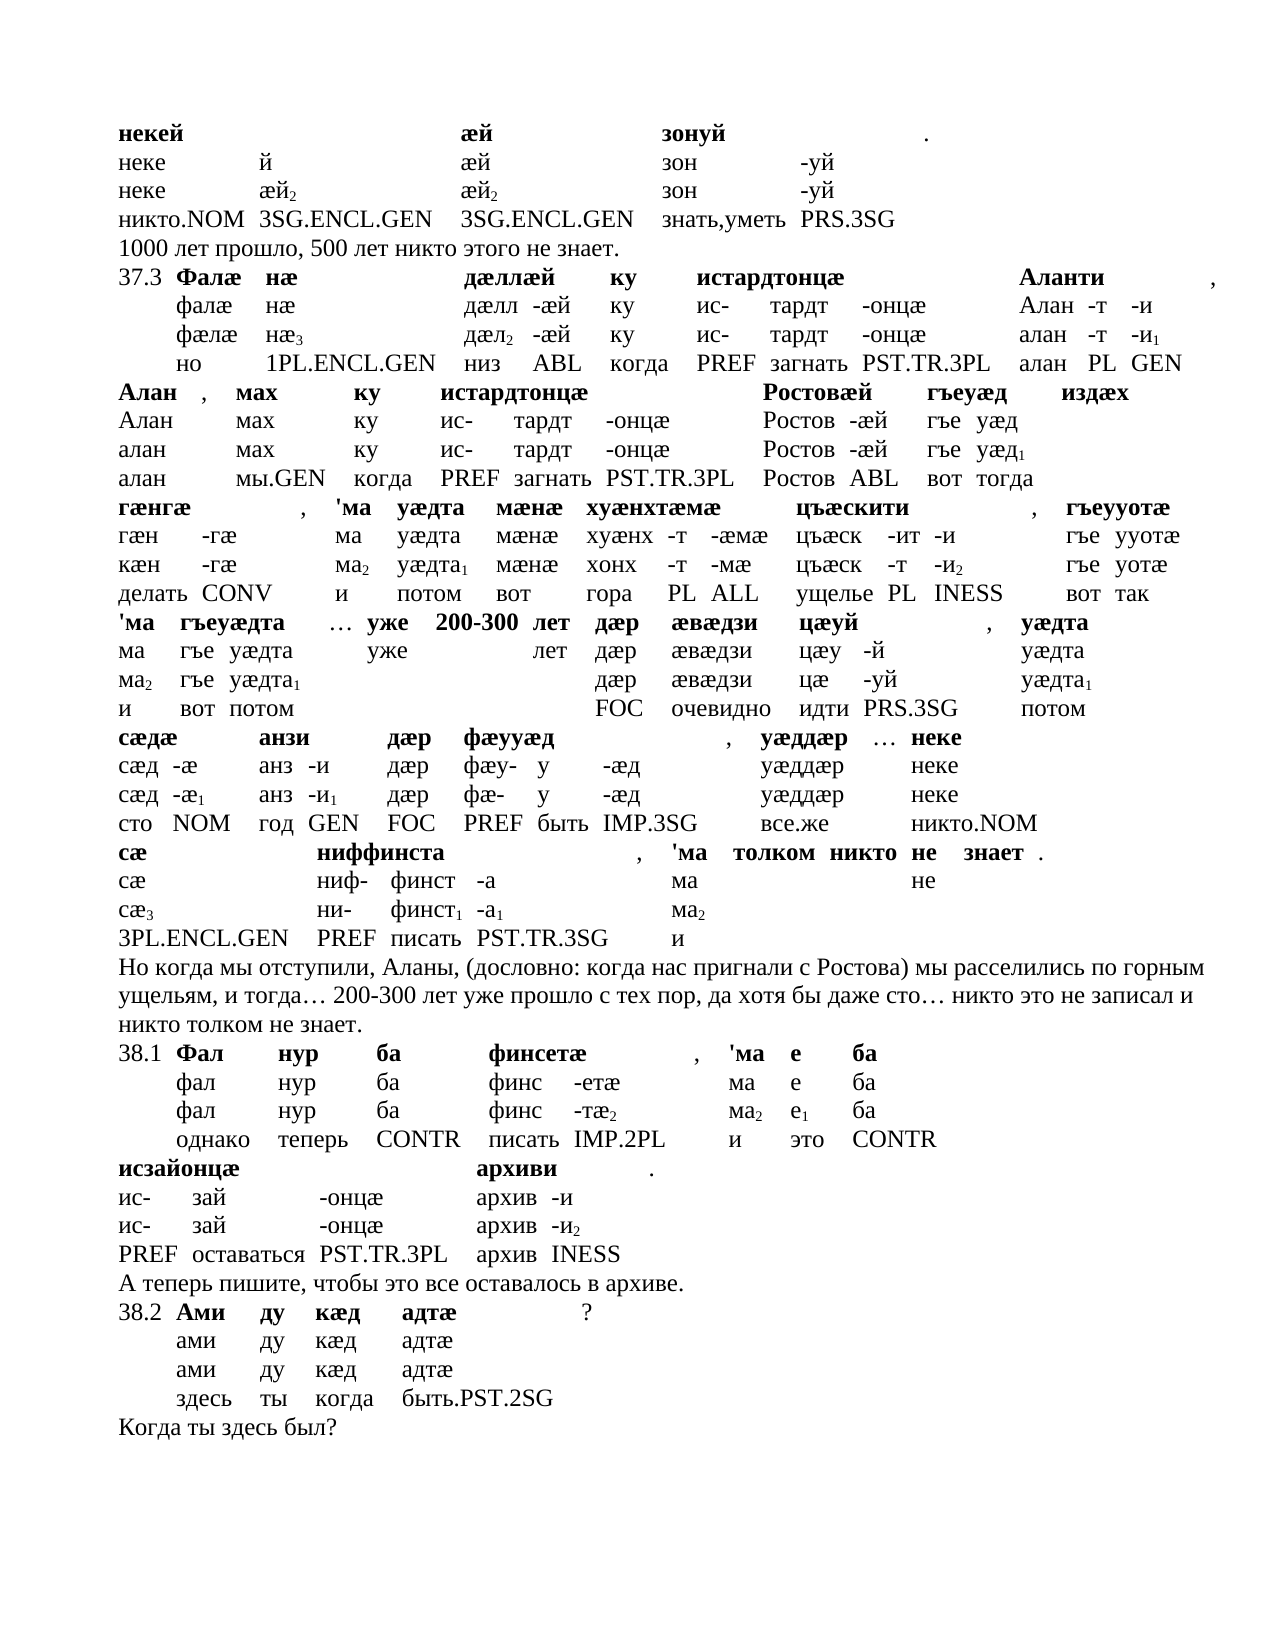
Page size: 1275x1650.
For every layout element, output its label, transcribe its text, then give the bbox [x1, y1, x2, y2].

text неке [911, 751, 1038, 779]
text -æмæ [711, 521, 768, 549]
text год [258, 808, 294, 837]
text быть [537, 808, 589, 837]
text -и2 [934, 549, 1003, 578]
text кæд [315, 1326, 374, 1354]
text и [671, 923, 705, 952]
text Когда ты здесь был? [118, 1412, 1249, 1441]
text ис- [696, 291, 756, 319]
text , [693, 1038, 714, 1067]
text алан [1019, 348, 1074, 377]
text Ростов [763, 406, 835, 434]
text ду [260, 1326, 287, 1354]
text GEN [308, 808, 359, 837]
text -и [308, 751, 359, 779]
text мах [236, 434, 326, 463]
text ниф- [317, 866, 377, 894]
text -онцæ [319, 1182, 448, 1211]
text адтæ [402, 1326, 553, 1354]
text дæр [387, 722, 449, 751]
text -и [1131, 291, 1182, 319]
text уæдта [1021, 636, 1092, 664]
text цæ [799, 664, 849, 693]
text уæдта [229, 636, 300, 664]
text ку [610, 291, 669, 319]
text мæнæ [496, 492, 572, 521]
text PREF [317, 923, 377, 952]
text исзайонцæ [118, 1153, 462, 1182]
text -а [476, 866, 608, 894]
text е1 [790, 1096, 824, 1124]
text ба [852, 1067, 937, 1096]
text тардт [514, 434, 592, 463]
text ба [376, 1038, 474, 1067]
text нæ3 [265, 319, 436, 348]
text Алан [1019, 291, 1074, 319]
text алан [118, 434, 173, 463]
text . [1038, 837, 1059, 866]
text фæлæ [176, 319, 238, 348]
text IMP.3SG [603, 808, 698, 837]
text уæдта1 [397, 549, 468, 578]
text некей [118, 118, 447, 147]
text -æй [849, 434, 899, 463]
text ? [581, 1297, 602, 1326]
text и [728, 1124, 763, 1153]
text , [300, 492, 321, 521]
text мы.GEN [236, 463, 326, 492]
text неке [118, 147, 245, 176]
text гæнгæ [118, 492, 286, 521]
text FOC [595, 693, 643, 722]
text IMP.2PL [573, 1124, 666, 1153]
text -гæ [202, 549, 273, 578]
text PL [667, 578, 697, 607]
text нур [278, 1096, 348, 1124]
text анзи [258, 722, 373, 751]
text когда [354, 463, 412, 492]
text -æ1 [172, 779, 231, 808]
text ба [852, 1096, 937, 1124]
text лет [533, 607, 581, 636]
text -уй [800, 176, 896, 204]
text ку [610, 262, 683, 291]
text ку [354, 377, 426, 406]
text уæд1 [976, 434, 1033, 463]
text уже [367, 607, 422, 636]
text уæд [976, 406, 1033, 434]
text -т [1088, 319, 1117, 348]
text ма2 [728, 1096, 763, 1124]
text PL [887, 578, 920, 607]
text -етæ [573, 1067, 666, 1096]
text ма [118, 636, 152, 664]
text знает [963, 837, 1024, 866]
text 38.1 [118, 1038, 162, 1067]
text цæу [799, 636, 849, 664]
text 200-300 [435, 607, 519, 636]
text … [872, 722, 897, 751]
text неке [118, 176, 245, 204]
text дæр [387, 779, 436, 808]
text 'ма [335, 492, 383, 521]
text так [1115, 578, 1180, 607]
text -а1 [476, 894, 608, 923]
text INESS [551, 1239, 621, 1268]
text мæнæ [496, 549, 558, 578]
text зон [662, 176, 786, 204]
text фалæ [176, 291, 238, 319]
text INESS [934, 578, 1003, 607]
text уæдта1 [1021, 664, 1092, 693]
text ис- [118, 1211, 178, 1239]
text дæллæй [464, 262, 596, 291]
text 37.3 [118, 262, 162, 291]
text кæд [315, 1354, 374, 1383]
text финс [488, 1096, 560, 1124]
text не [911, 837, 950, 866]
text знать,уметь [662, 204, 786, 233]
text цæуй [799, 607, 972, 636]
text вот [1066, 578, 1101, 607]
text Ростовæй [763, 377, 913, 406]
text -онцæ [862, 291, 991, 319]
text мах [236, 377, 340, 406]
text уæдта [397, 521, 468, 549]
text дæр [387, 751, 436, 779]
text -æй [849, 406, 899, 434]
text сæ3 [118, 894, 289, 923]
text ис- [118, 1182, 178, 1211]
text истардтонцæ [440, 377, 749, 406]
text потом [229, 693, 300, 722]
text зай [192, 1211, 305, 1239]
text ма [728, 1067, 763, 1096]
text PL [1088, 348, 1117, 377]
text уæддæр [760, 722, 858, 751]
text -æй [532, 291, 582, 319]
text уæдта1 [229, 664, 300, 693]
text Аланти [1019, 262, 1196, 291]
text ку [354, 406, 412, 434]
text ис- [440, 406, 500, 434]
text загнать [770, 348, 848, 377]
text 'ма [118, 607, 166, 636]
text гъеуæдта [180, 607, 314, 636]
text PST.TR.3PL [319, 1239, 448, 1268]
text идти [799, 693, 849, 722]
text писать [488, 1124, 560, 1153]
text æй [460, 118, 648, 147]
text тардт [770, 291, 848, 319]
text ниффинста [317, 837, 622, 866]
text Фалæ [176, 262, 252, 291]
text кæд [315, 1297, 388, 1326]
text -т [1088, 291, 1117, 319]
text не [911, 866, 936, 894]
text гъе [1066, 521, 1101, 549]
text загнать [514, 463, 592, 492]
text -уй [800, 147, 896, 176]
text ABL [849, 463, 899, 492]
text очевидно [671, 693, 771, 722]
text гора [586, 578, 654, 607]
text никто.NOM [911, 808, 1038, 837]
text Фал [176, 1038, 264, 1067]
text -æд [603, 751, 698, 779]
text , [726, 722, 747, 751]
text PRS.3SG [800, 204, 896, 233]
text теперь [278, 1124, 348, 1153]
text ба [376, 1067, 461, 1096]
text ис- [440, 434, 500, 463]
text хуæнх [586, 521, 654, 549]
text уæдта [1021, 607, 1106, 636]
text гъеуæд [927, 377, 1047, 406]
text никто [829, 837, 897, 866]
text NOM [172, 808, 231, 837]
text , [201, 377, 222, 406]
text -мæ [711, 549, 768, 578]
text дæр [595, 664, 643, 693]
text фæууæд [463, 722, 712, 751]
text адтæ [402, 1297, 567, 1326]
text ма2 [118, 664, 152, 693]
text фал [176, 1067, 250, 1096]
text гъе [927, 406, 962, 434]
text вот [927, 463, 962, 492]
text -æй [532, 319, 582, 348]
text неке [911, 779, 1038, 808]
text й [259, 147, 433, 176]
text -т [887, 549, 920, 578]
text зон [662, 147, 786, 176]
text -тæ2 [573, 1096, 666, 1124]
text оставаться [192, 1239, 305, 1268]
text PREF [118, 1239, 178, 1268]
text зонуй [662, 118, 909, 147]
text , [636, 837, 657, 866]
text ущелье [796, 578, 874, 607]
text Ростов [763, 463, 835, 492]
text ты [260, 1383, 287, 1412]
text анз [258, 779, 294, 808]
text ами [176, 1354, 232, 1383]
text сто [118, 808, 159, 837]
text истардтонцæ [696, 262, 1005, 291]
text никто.NOM [118, 204, 245, 233]
text е [790, 1038, 838, 1067]
text тардт [514, 406, 592, 434]
text -онцæ [319, 1211, 448, 1239]
text сæдæ [118, 722, 245, 751]
text ду [260, 1297, 301, 1326]
text гъе [1066, 549, 1101, 578]
text , [1031, 492, 1052, 521]
text FOC [387, 808, 436, 837]
text GEN [1131, 348, 1182, 377]
text CONTR [376, 1124, 461, 1153]
text нæ [265, 291, 436, 319]
text ду [260, 1354, 287, 1383]
text неке [911, 722, 1052, 751]
text тогда [976, 463, 1033, 492]
text анз [258, 751, 294, 779]
text Алан [118, 377, 187, 406]
text финс [488, 1067, 560, 1096]
text уæдта [397, 492, 482, 521]
text 3SG.ENCL.GEN [259, 204, 433, 233]
text ба [376, 1096, 461, 1124]
text когда [610, 348, 669, 377]
text сæд [118, 751, 159, 779]
text -и [551, 1182, 621, 1211]
text архив [476, 1182, 537, 1211]
text хонх [586, 549, 654, 578]
text уæддæр [760, 779, 844, 808]
text писать [390, 923, 463, 952]
text гъе [927, 434, 962, 463]
text -т [667, 549, 697, 578]
text -и1 [1131, 319, 1182, 348]
text ма2 [335, 549, 369, 578]
text вот [496, 578, 558, 607]
text æвæдзи [671, 636, 771, 664]
text PST.TR.3PL [862, 348, 991, 377]
text финст [390, 866, 463, 894]
text потом [397, 578, 468, 607]
text потом [1021, 693, 1092, 722]
text ис- [696, 319, 756, 348]
text ба [852, 1038, 951, 1067]
text ма2 [671, 894, 705, 923]
text делать [118, 578, 188, 607]
text 3PL.ENCL.GEN [118, 923, 289, 952]
text и [335, 578, 369, 607]
text здесь [176, 1383, 232, 1412]
text дæр [595, 607, 657, 636]
text фæу- [463, 751, 523, 779]
text PREF [440, 463, 500, 492]
text все.же [760, 808, 844, 837]
text -и1 [308, 779, 359, 808]
text æй2 [460, 176, 634, 204]
text архив [476, 1239, 537, 1268]
text и [118, 693, 152, 722]
text Ами [176, 1297, 246, 1326]
text нур [278, 1038, 362, 1067]
text у [537, 779, 589, 808]
text дæл2 [464, 319, 518, 348]
text æвæдзи [671, 664, 771, 693]
text это [790, 1124, 824, 1153]
text ни- [317, 894, 377, 923]
text -онцæ [606, 434, 735, 463]
text Ростов [763, 434, 835, 463]
text А теперь пишите, чтобы это все оставалось в архиве. [118, 1268, 1249, 1297]
text гъе [180, 664, 215, 693]
text 1PL.ENCL.GEN [265, 348, 436, 377]
text быть.PST.2SG [402, 1383, 553, 1412]
text æвæдзи [671, 607, 785, 636]
text сæ [118, 866, 289, 894]
text -æд [603, 779, 698, 808]
text . [923, 118, 944, 147]
text ABL [532, 348, 582, 377]
text финст1 [390, 894, 463, 923]
text хуæнхтæмæ [586, 492, 782, 521]
text однако [176, 1124, 250, 1153]
text 1000 лет прошло, 500 лет никто этого не знает. [118, 233, 1249, 262]
text . [648, 1153, 669, 1182]
text зай [192, 1182, 305, 1211]
text ууотæ [1115, 521, 1180, 549]
text -ит [887, 521, 920, 549]
text цъæск [796, 521, 874, 549]
text когда [315, 1383, 374, 1412]
text архиви [476, 1153, 634, 1182]
text 38.2 [118, 1297, 162, 1326]
text фæ- [463, 779, 523, 808]
text мæнæ [496, 521, 558, 549]
text издæх [1061, 377, 1129, 406]
text -гæ [202, 521, 273, 549]
text PST.TR.3PL [606, 463, 735, 492]
text -уй [863, 664, 958, 693]
text PREF [463, 808, 523, 837]
text сæ [118, 837, 303, 866]
text -и [934, 521, 1003, 549]
text гъеууотæ [1066, 492, 1194, 521]
text дæр [595, 636, 643, 664]
text ами [176, 1326, 232, 1354]
text CONTR [852, 1124, 937, 1153]
text лет [533, 636, 567, 664]
text у [537, 751, 589, 779]
text ку [354, 434, 412, 463]
text алан [118, 463, 173, 492]
text PRS.3SG [863, 693, 958, 722]
text сæд [118, 779, 159, 808]
text уотæ [1115, 549, 1180, 578]
text -онцæ [606, 406, 735, 434]
text 'ма [728, 1038, 776, 1067]
text … [328, 607, 353, 636]
text тардт [770, 319, 848, 348]
text низ [464, 348, 518, 377]
text -т [667, 521, 697, 549]
text цъæскити [796, 492, 1017, 521]
text кæн [118, 549, 188, 578]
text фал [176, 1096, 250, 1124]
text уже [367, 636, 408, 664]
text цъæск [796, 549, 874, 578]
text æй2 [259, 176, 433, 204]
text е [790, 1067, 824, 1096]
text но [176, 348, 238, 377]
text ма [671, 866, 705, 894]
text ма [335, 521, 369, 549]
text дæлл [464, 291, 518, 319]
text архив [476, 1211, 537, 1239]
text уæддæр [760, 751, 844, 779]
text PREF [696, 348, 756, 377]
text -онцæ [862, 319, 991, 348]
text мах [236, 406, 326, 434]
text æй [460, 147, 634, 176]
text гæн [118, 521, 188, 549]
text вот [180, 693, 215, 722]
text -и2 [551, 1211, 621, 1239]
text PST.TR.3SG [476, 923, 608, 952]
text , [1210, 262, 1231, 291]
text , [986, 607, 1007, 636]
text 'ма [671, 837, 719, 866]
text Алан [118, 406, 173, 434]
text финсетæ [488, 1038, 680, 1067]
text ALL [711, 578, 768, 607]
text -æ [172, 751, 231, 779]
text нур [278, 1067, 348, 1096]
text гъе [180, 636, 215, 664]
text нæ [265, 262, 450, 291]
text толком [733, 837, 816, 866]
text CONV [202, 578, 273, 607]
text 3SG.ENCL.GEN [460, 204, 634, 233]
text -й [863, 636, 958, 664]
text Но когда мы отступили, Аланы, (дословно: когда нас пригнали с Ростова) мы расселились по горным ущельям, и тогда… 200-300 лет уже прошло с тех пор, да хотя бы даже сто… никто это не записал и никто толком не знает. [118, 952, 1249, 1038]
text адтæ [402, 1354, 553, 1383]
text ку [610, 319, 669, 348]
text алан [1019, 319, 1074, 348]
